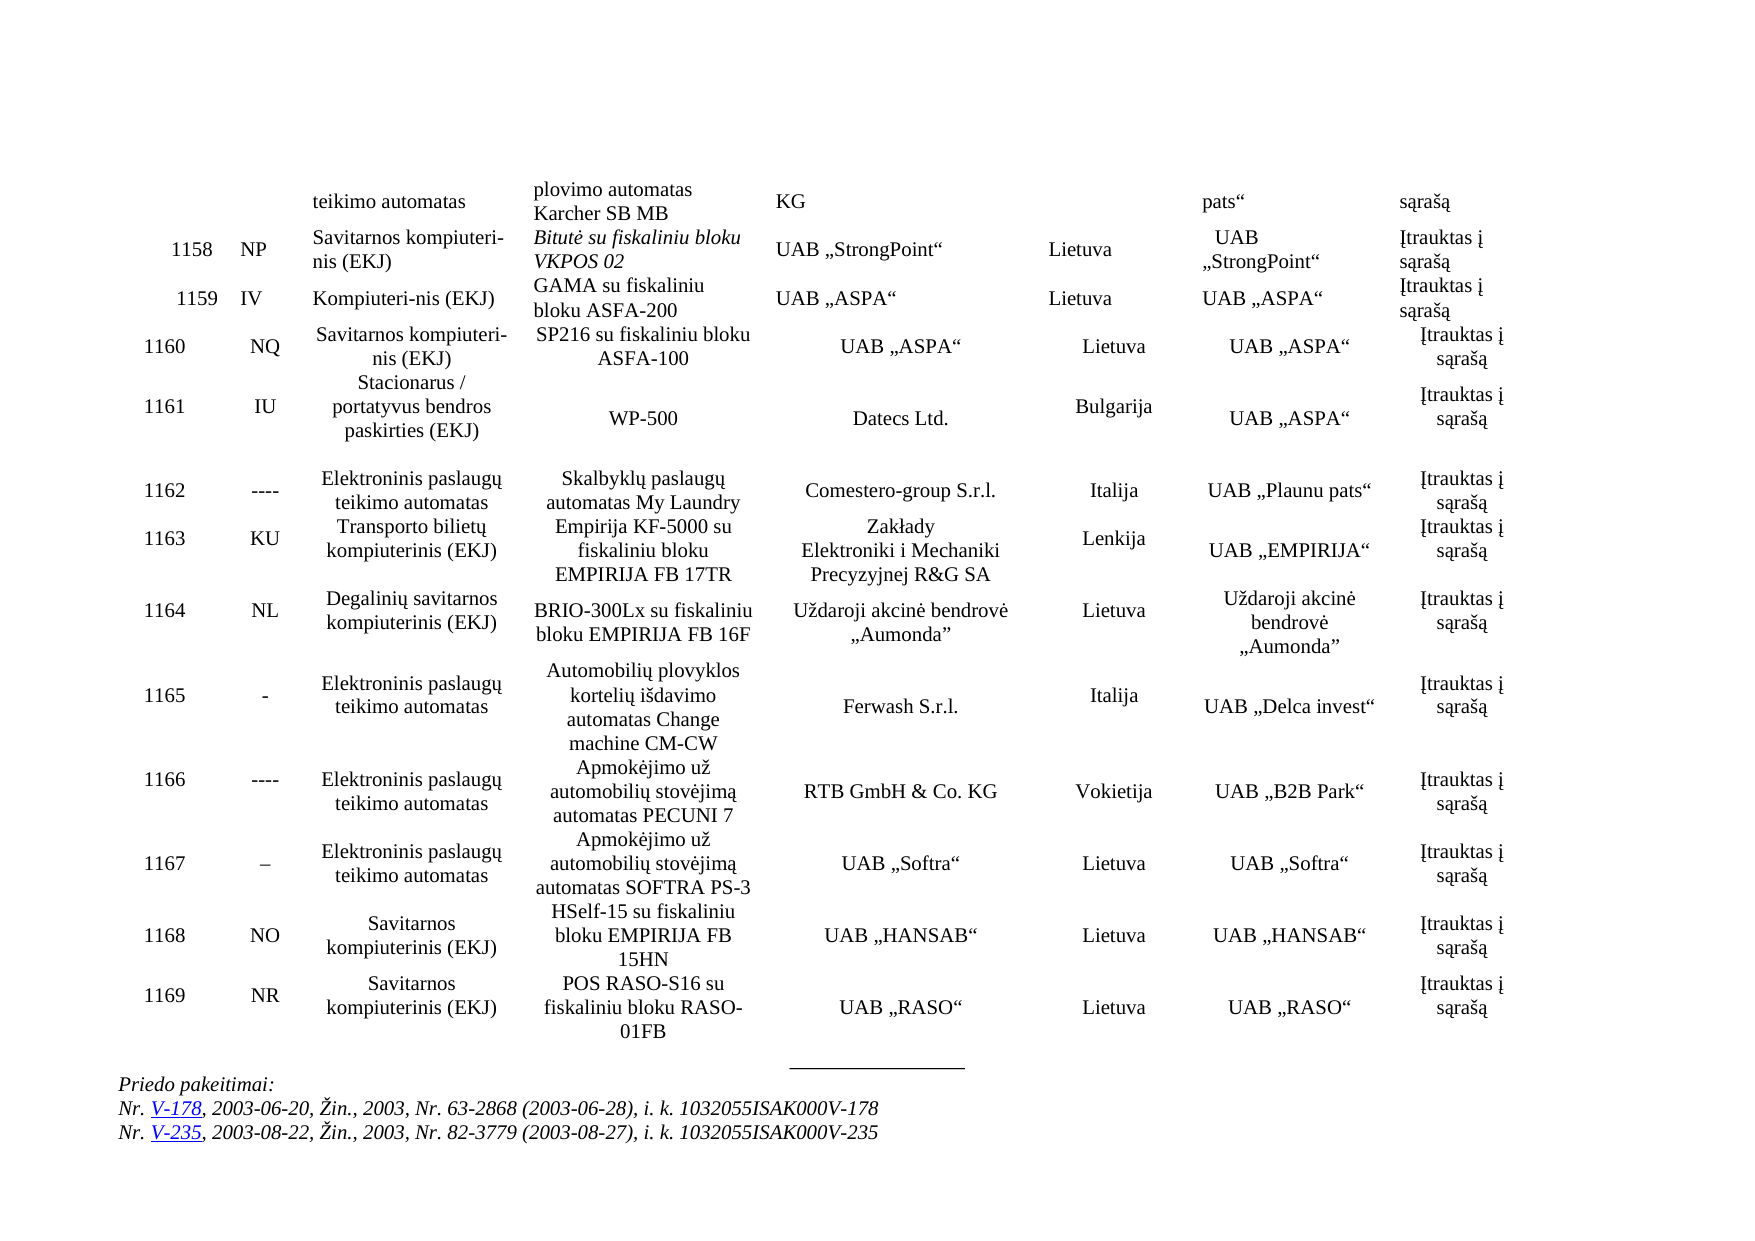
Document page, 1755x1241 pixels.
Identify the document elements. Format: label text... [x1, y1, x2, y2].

text Nr. V-178, 2003-06-20, Žin., 2003, Nr. 63-2868 (2003-06-28), i. k. 1032055ISAK000V-178 [118, 1096, 1636, 1120]
table_cell Elektroninis paslaugų teikimo automatas [301, 827, 522, 899]
table_cell Comestero-group S.r.l. [764, 466, 1037, 514]
table_cell WP-500 [522, 370, 764, 466]
table_cell Empirija KF-5000 su fiskaliniu bloku EMPIRIJA FB 17TR [522, 514, 764, 586]
table_cell 1165 [100, 659, 229, 755]
table_cell Elektroninis paslaugų teikimo automatas [301, 466, 522, 514]
table_cell Zakłady Elektroniki i Mechaniki Precyzyjnej R&G SA [764, 514, 1037, 586]
table_cell UAB „ASPA“ [764, 274, 1037, 322]
table_cell teikimo automatas [301, 177, 522, 225]
table_cell NO [229, 899, 301, 971]
table_cell Įtrauktas į sąrašą [1388, 659, 1536, 755]
table_cell UAB „ASPA“ [1191, 274, 1388, 322]
text ______________ [118, 1043, 1636, 1072]
table_cell 1161 [100, 370, 229, 466]
table_cell UAB „RASO“ [1191, 971, 1388, 1043]
table_cell UAB „Plaunu pats“ [1191, 466, 1388, 514]
table_cell 1166 [100, 755, 229, 827]
table_cell UAB „ASPA“ [1191, 322, 1388, 370]
text Nr. V-235, 2003-08-22, Žin., 2003, Nr. 82-3779 (2003-08-27), i. k. 1032055ISAK000V-235 [118, 1120, 1636, 1144]
table_cell Transporto bilietų kompiuterinis (EKJ) [301, 514, 522, 586]
table_cell Datecs Ltd. [764, 370, 1037, 466]
table_cell UAB „StrongPoint“ [764, 225, 1037, 273]
table_cell Savitarnos kompiuteri-nis (EKJ) [301, 322, 522, 370]
table_cell 1168 [100, 899, 229, 971]
table_cell Lietuva [1037, 971, 1191, 1043]
table_cell Įtrauktas į sąrašą [1388, 899, 1536, 971]
table_cell BRIO-300Lx su fiskaliniu bloku EMPIRIJA FB 16F [522, 586, 764, 658]
table_cell NP [229, 225, 301, 273]
table_cell 1164 [100, 586, 229, 658]
table_cell Lenkija [1037, 514, 1191, 586]
table_cell Stacionarus / portatyvus bendros paskirties (EKJ) [301, 370, 522, 466]
table_cell Įtrauktas į sąrašą [1388, 971, 1536, 1043]
table_cell KG [764, 177, 1037, 225]
table_cell Italija [1037, 466, 1191, 514]
table_cell 1169 [100, 971, 229, 1043]
table_cell Įtrauktas į sąrašą [1388, 466, 1536, 514]
table_cell Uždaroji akcinė bendrovė „Aumonda” [764, 586, 1037, 658]
table_cell Įtrauktas į sąrašą [1388, 225, 1536, 273]
table_cell Įtrauktas į sąrašą [1388, 370, 1536, 466]
table_cell [100, 177, 229, 225]
table_cell UAB „HANSAB“ [764, 899, 1037, 971]
table_cell Įtrauktas į sąrašą [1388, 274, 1536, 322]
table_cell Lietuva [1037, 274, 1191, 322]
table_cell Savitarnos kompiuteri-nis (EKJ) [301, 225, 522, 273]
table_cell Elektroninis paslaugų teikimo automatas [301, 755, 522, 827]
table_cell Bulgarija [1037, 370, 1191, 466]
table_cell Įtrauktas į sąrašą [1388, 514, 1536, 586]
table_cell Kompiuteri-nis (EKJ) [301, 274, 522, 322]
table_cell UAB „RASO“ [764, 971, 1037, 1043]
table_cell KU [229, 514, 301, 586]
table_cell 1159 [100, 274, 229, 322]
table_cell Vokietija [1037, 755, 1191, 827]
table_cell 1158 [100, 225, 229, 273]
table_cell SP216 su fiskaliniu bloku ASFA-100 [522, 322, 764, 370]
table_cell UAB „ASPA“ [1191, 370, 1388, 466]
table_cell GAMA su fiskaliniu bloku ASFA-200 [522, 274, 764, 322]
table_cell Lietuva [1037, 899, 1191, 971]
table_cell IV [229, 274, 301, 322]
text Priedo pakeitimai: [118, 1072, 1636, 1096]
table_cell Skalbyklų paslaugų automatas My Laundry [522, 466, 764, 514]
table_cell Elektroninis paslaugų teikimo automatas [301, 659, 522, 755]
table_cell Bitutė su fiskaliniu bloku VKPOS 02 [522, 225, 764, 273]
table_cell 1160 [100, 322, 229, 370]
table_cell UAB „Delca invest“ [1191, 659, 1388, 755]
table_cell Savitarnos kompiuterinis (EKJ) [301, 971, 522, 1043]
table_cell NR [229, 971, 301, 1043]
table_cell - [229, 659, 301, 755]
table_cell HSelf-15 su fiskaliniu bloku EMPIRIJA FB 15HN [522, 899, 764, 971]
table_cell ---- [229, 755, 301, 827]
table_cell Savitarnos kompiuterinis (EKJ) [301, 899, 522, 971]
table_cell Lietuva [1037, 586, 1191, 658]
table_cell Apmokėjimo už automobilių stovėjimą automatas PECUNI 7 [522, 755, 764, 827]
table_cell Įtrauktas į sąrašą [1388, 755, 1536, 827]
table_cell [229, 177, 301, 225]
table_cell UAB „EMPIRIJA“ [1191, 514, 1388, 586]
table_cell Įtrauktas į sąrašą [1388, 827, 1536, 899]
table_cell UAB „StrongPoint“ [1191, 225, 1388, 273]
table_cell Lietuva [1037, 322, 1191, 370]
table_cell UAB „ASPA“ [764, 322, 1037, 370]
table_cell pats“ [1191, 177, 1388, 225]
table_cell UAB „Softra“ [1191, 827, 1388, 899]
table_cell 1162 [100, 466, 229, 514]
table_cell RTB GmbH & Co. KG [764, 755, 1037, 827]
table_cell UAB „Softra“ [764, 827, 1037, 899]
table_cell UAB „HANSAB“ [1191, 899, 1388, 971]
table_cell Įtrauktas į sąrašą [1388, 586, 1536, 658]
table_cell UAB „B2B Park“ [1191, 755, 1388, 827]
table_cell Ferwash S.r.l. [764, 659, 1037, 755]
table_cell POS RASO-S16 su fiskaliniu bloku RASO-01FB [522, 971, 764, 1043]
table_cell – [229, 827, 301, 899]
table_cell Įtrauktas į sąrašą [1388, 322, 1536, 370]
table_cell IU [229, 370, 301, 466]
table_cell Degalinių savitarnos kompiuterinis (EKJ) [301, 586, 522, 658]
table_cell sąrašą [1388, 177, 1536, 225]
table_cell ---- [229, 466, 301, 514]
table_cell [1037, 177, 1191, 225]
table_cell NQ [229, 322, 301, 370]
table_cell NL [229, 586, 301, 658]
table_cell Italija [1037, 659, 1191, 755]
table_cell 1163 [100, 514, 229, 586]
table_cell Uždaroji akcinė bendrovė „Aumonda” [1191, 586, 1388, 658]
table_cell 1167 [100, 827, 229, 899]
table_cell Lietuva [1037, 225, 1191, 273]
table_cell Automobilių plovyklos kortelių išdavimo automatas Change machine CM-CW [522, 659, 764, 755]
table_cell Lietuva [1037, 827, 1191, 899]
table_cell plovimo automatas Karcher SB MB [522, 177, 764, 225]
table_cell Apmokėjimo už automobilių stovėjimą automatas SOFTRA PS-3 [522, 827, 764, 899]
